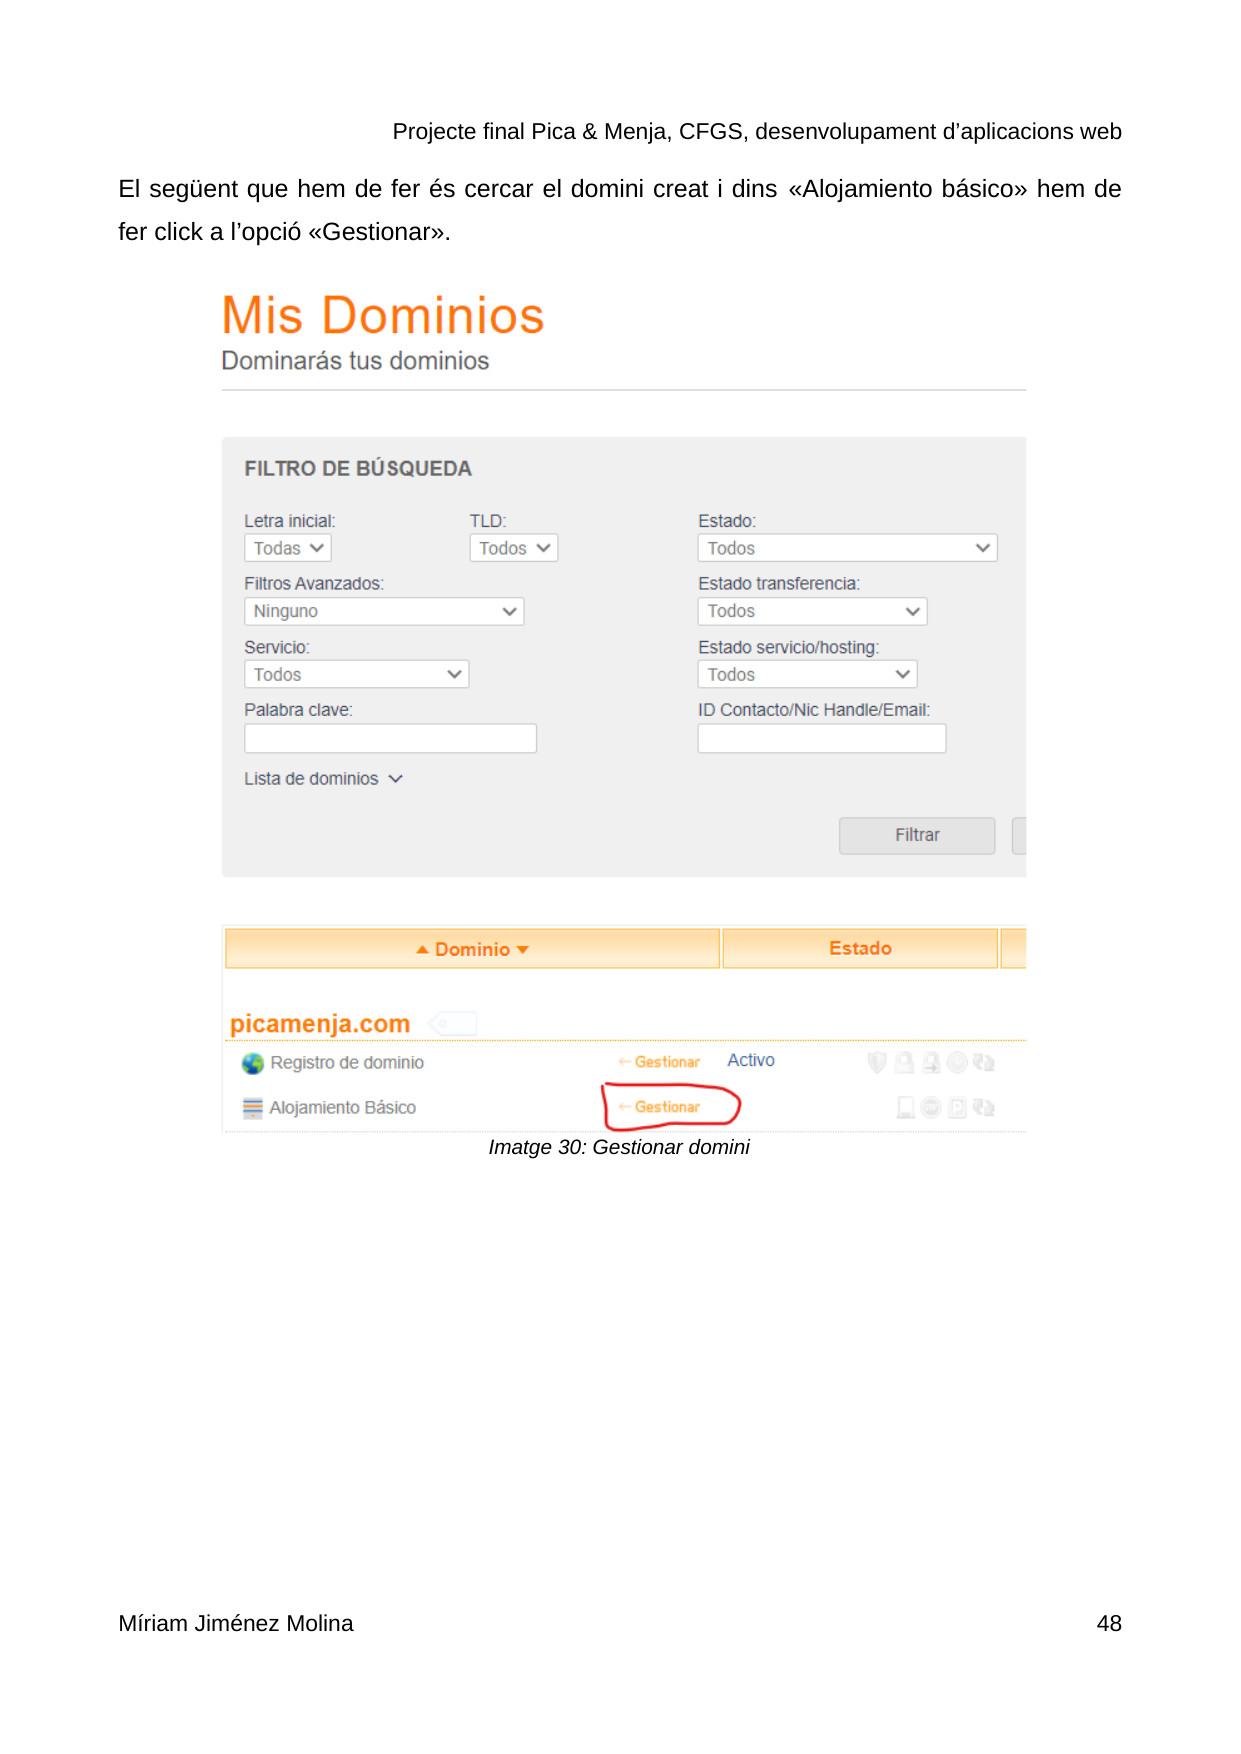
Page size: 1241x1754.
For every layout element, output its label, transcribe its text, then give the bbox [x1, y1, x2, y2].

picture [213, 287, 1027, 1135]
text El següent que hem de fer és cercar el domini creat i dins «Alojamiento básico» hem de fer click a l’opció «Gestionar». [118, 174, 1122, 246]
text Imatge 30: Gestionar domini [214, 1135, 1026, 1159]
